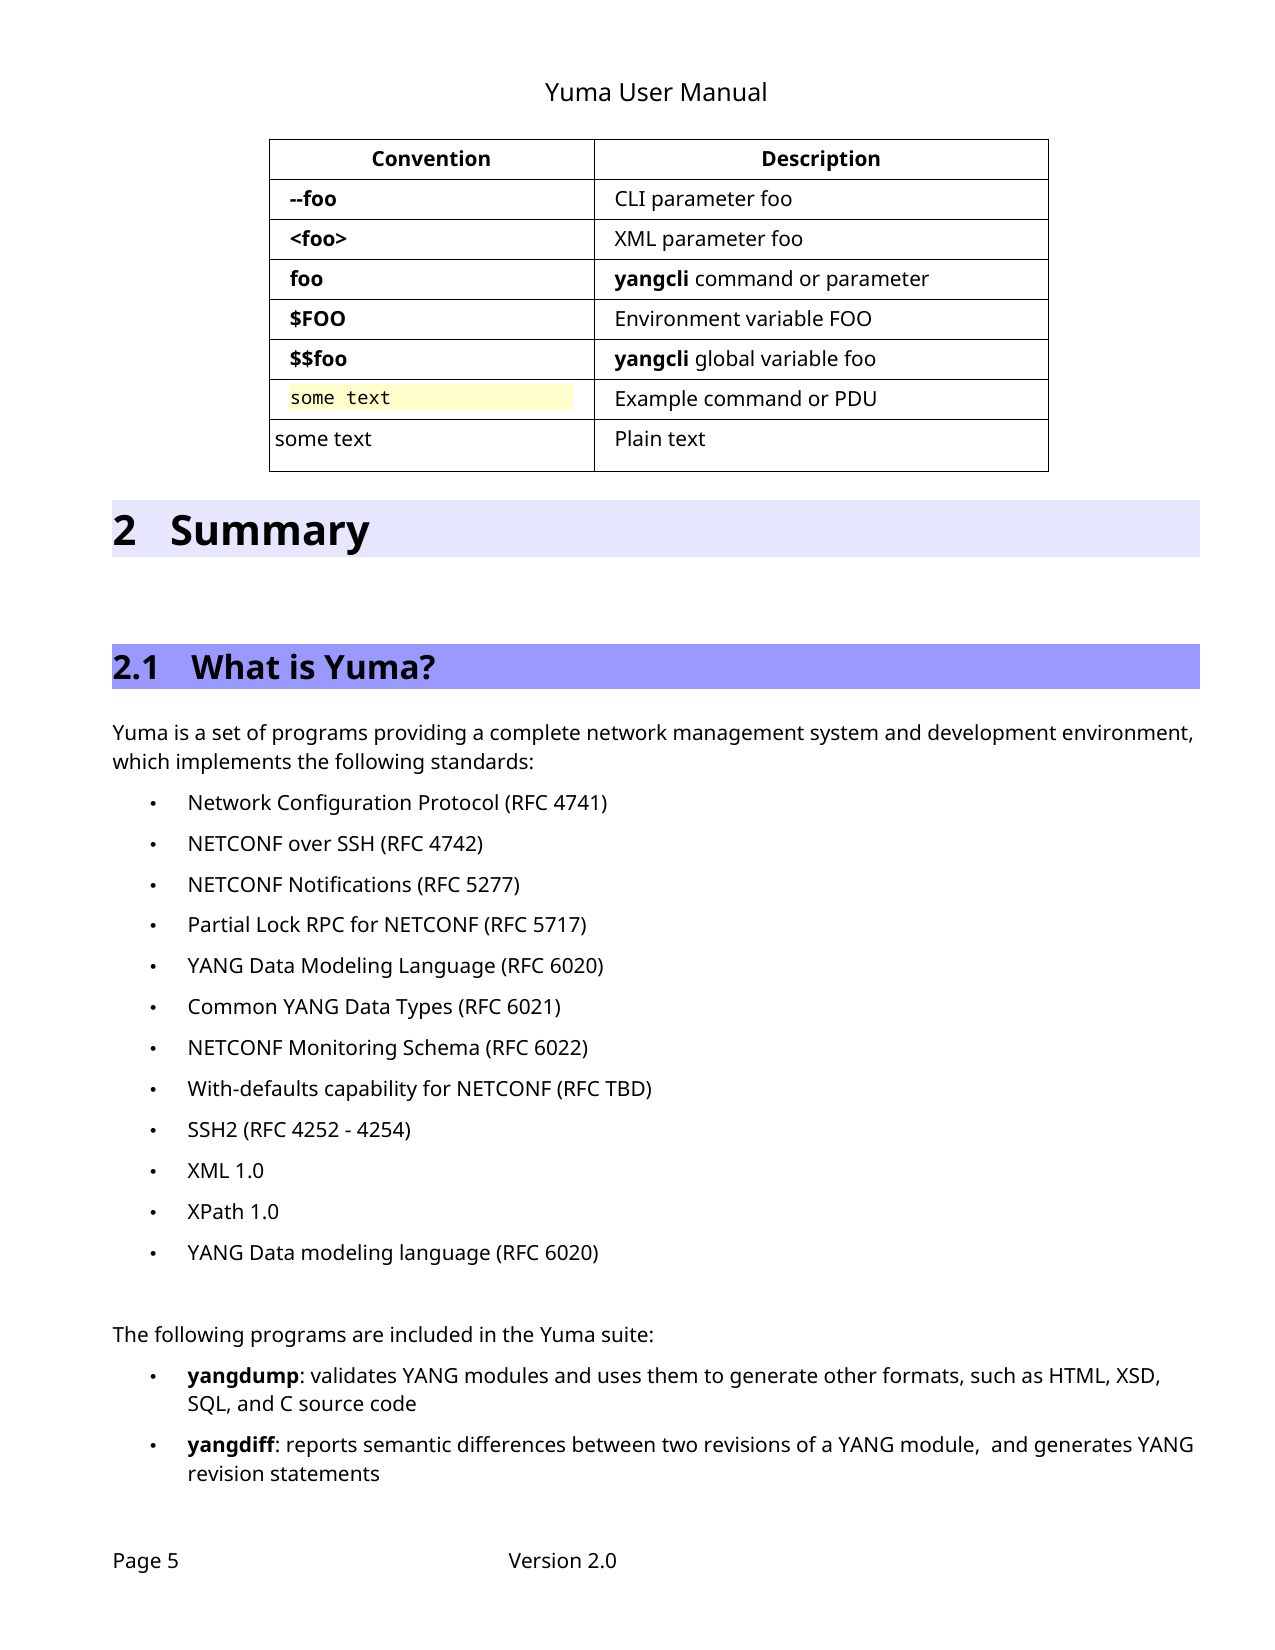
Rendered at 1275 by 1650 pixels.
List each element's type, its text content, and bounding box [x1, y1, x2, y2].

list yangdump: validates YANG modules and uses them to generate other formats, such as HTML, XSD, SQL, and C source code [150, 1361, 1200, 1418]
table_cell some text [270, 380, 594, 418]
list XML 1.0 [150, 1156, 1200, 1185]
table_cell $FOO [270, 300, 594, 338]
table_cell XML parameter foo [595, 220, 1048, 258]
table_cell Plain text [595, 420, 1048, 471]
table_header Convention [270, 140, 594, 178]
list Partial Lock RPC for NETCONF (RFC 5717) [150, 911, 1200, 939]
table_cell Example command or PDU [595, 380, 1048, 418]
table_cell CLI parameter foo [595, 180, 1048, 218]
subtitle Summary [112, 500, 1200, 557]
table_cell --foo [270, 180, 594, 218]
list XPath 1.0 [150, 1197, 1200, 1226]
list NETCONF Notifications (RFC 5277) [150, 870, 1200, 898]
list NETCONF Monitoring Schema (RFC 6022) [150, 1033, 1200, 1062]
subtitle What is Yuma? [112, 644, 1200, 689]
list YANG Data modeling language (RFC 6020) [150, 1238, 1200, 1267]
text Yuma is a set of programs providing a complete network management system and development environment, which implements the following standards: [112, 718, 1200, 775]
table_header Description [595, 140, 1048, 178]
table_cell some text [270, 420, 594, 471]
text The following programs are included in the Yuma suite: [112, 1320, 1200, 1348]
list YANG Data Modeling Language (RFC 6020) [150, 952, 1200, 980]
table_cell Environment variable FOO [595, 300, 1048, 338]
list With-defaults capability for NETCONF (RFC TBD) [150, 1074, 1200, 1103]
list yangdiff: reports semantic differences between two revisions of a YANG module, and generates YANG revision statements [150, 1430, 1200, 1487]
list NETCONF over SSH (RFC 4742) [150, 829, 1200, 857]
list Common YANG Data Types (RFC 6021) [150, 992, 1200, 1021]
table_cell $$foo [270, 340, 594, 378]
list SSH2 (RFC 4252 - 4254) [150, 1115, 1200, 1144]
table_cell foo [270, 260, 594, 298]
table_cell <foo> [270, 220, 594, 258]
table_cell yangcli global variable foo [595, 340, 1048, 378]
table_cell yangcli command or parameter [595, 260, 1048, 298]
list Network Configuration Protocol (RFC 4741) [150, 788, 1200, 816]
